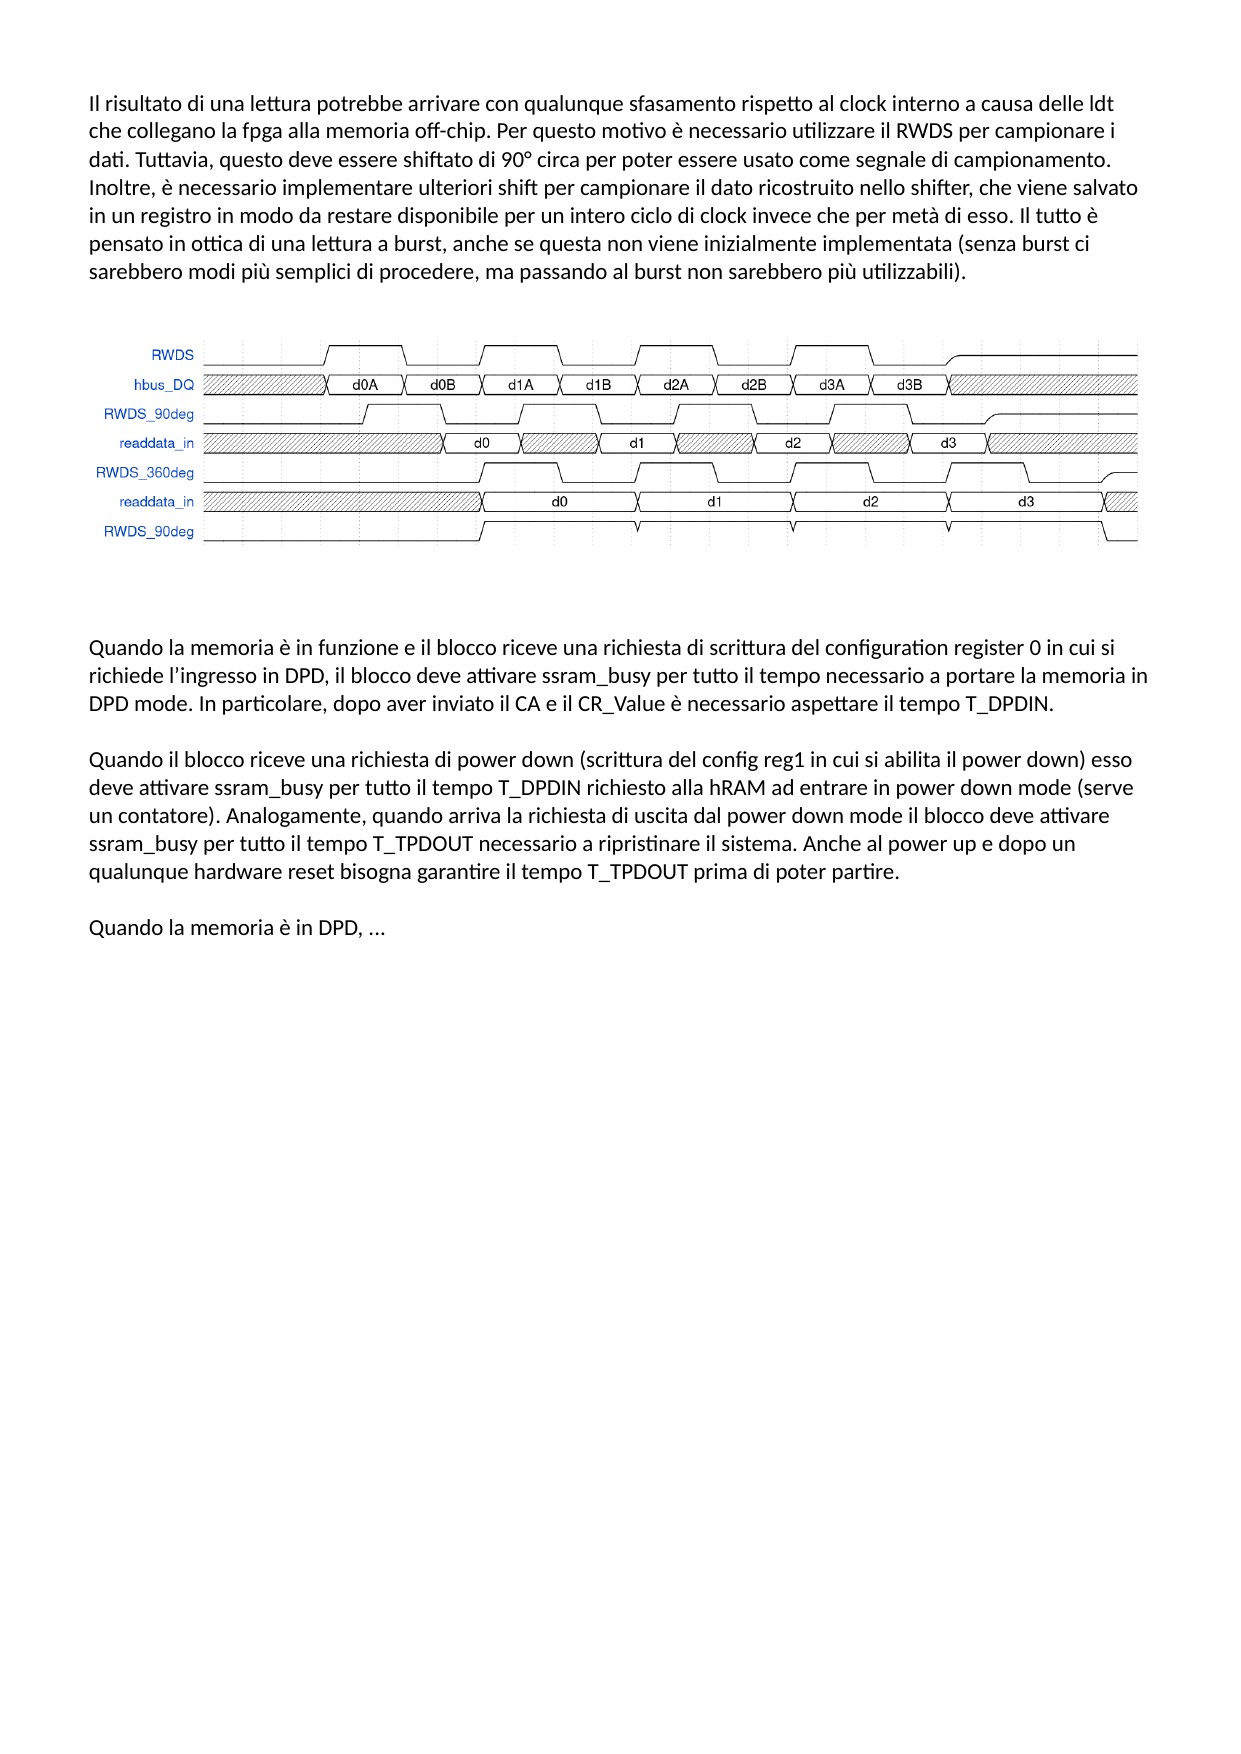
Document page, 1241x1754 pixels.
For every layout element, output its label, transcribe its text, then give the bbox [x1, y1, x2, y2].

text Quando la memoria è in funzione e il blocco riceve una richiesta di scrittura del configuration register 0 in cui si richiede l’ingresso in DPD, il blocco deve attivare ssram_busy per tutto il tempo necessario a portare la memoria in DPD mode. In particolare, dopo aver inviato il CA e il CR_Value è necessario aspettare il tempo T_DPDIN. [89, 633, 1152, 717]
picture [88, 340, 1152, 549]
text Il risultato di una lettura potrebbe arrivare con qualunque sfasamento rispetto al clock interno a causa delle ldt che collegano la fpga alla memoria off-chip. Per questo motivo è necessario utilizzare il RWDS per campionare i dati. Tuttavia, questo deve essere shiftato di 90° circa per poter essere usato come segnale di campionamento. Inoltre, è necessario implementare ulteriori shift per campionare il dato ricostruito nello shifter, che viene salvato in un registro in modo da restare disponibile per un intero ciclo di clock invece che per metà di esso. Il tutto è pensato in ottica di una lettura a burst, anche se questa non viene inizialmente implementata (senza burst ci sarebbero modi più semplici di procedere, ma passando al burst non sarebbero più utilizzabili). [89, 89, 1152, 285]
text Quando il blocco riceve una richiesta di power down (scrittura del config reg1 in cui si abilita il power down) esso deve attivare ssram_busy per tutto il tempo T_DPDIN richiesto alla hRAM ad entrare in power down mode (serve un contatore). Analogamente, quando arriva la richiesta di uscita dal power down mode il blocco deve attivare ssram_busy per tutto il tempo T_TPDOUT necessario a ripristinare il sistema. Anche al power up e dopo un qualunque hardware reset bisogna garantire il tempo T_TPDOUT prima di poter partire. [89, 745, 1152, 885]
text Quando la memoria è in DPD, ... [89, 913, 1152, 941]
